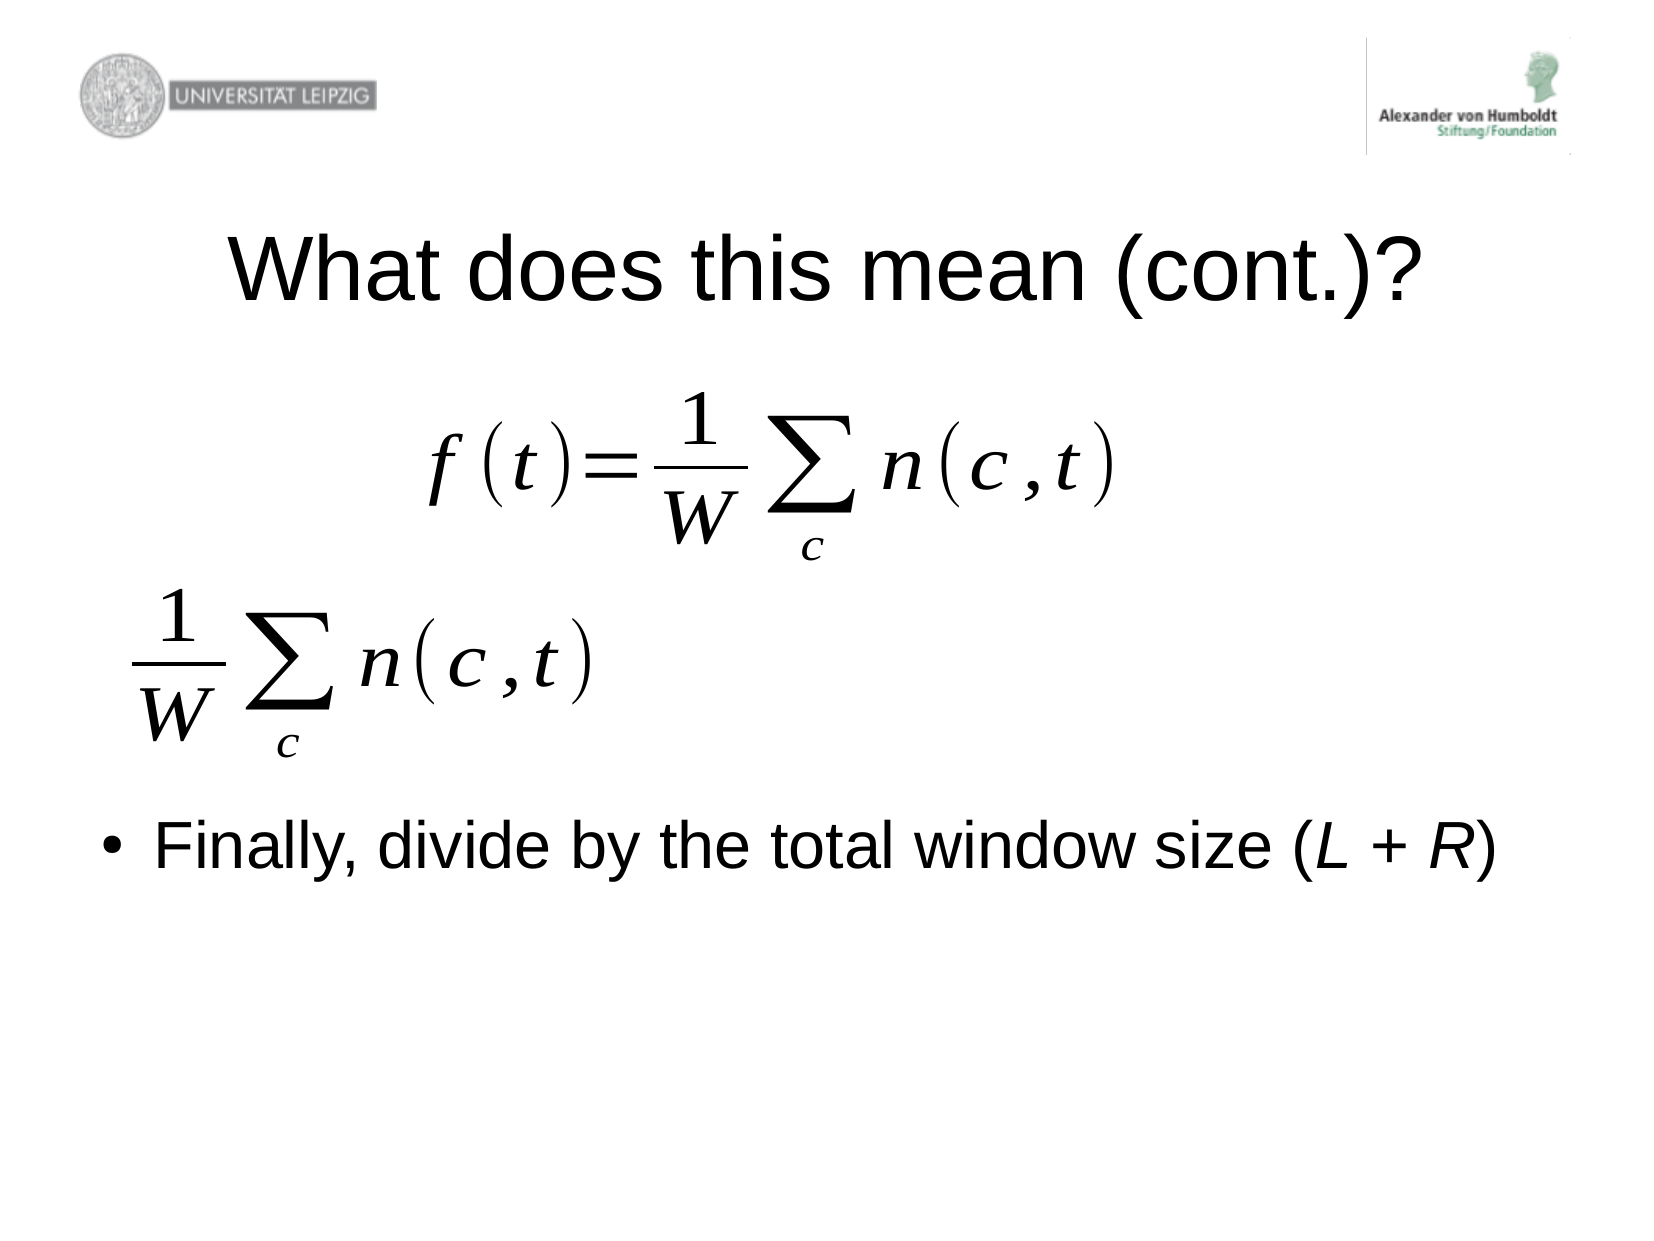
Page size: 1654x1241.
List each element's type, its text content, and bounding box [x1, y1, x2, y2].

list Finally, divide by the total window size (L + R) [82, 390, 1571, 1110]
title What does this mean (cont.)? [82, 165, 1571, 373]
picture [1365, 37, 1572, 155]
picture [76, 49, 383, 144]
chart [105, 373, 1142, 768]
